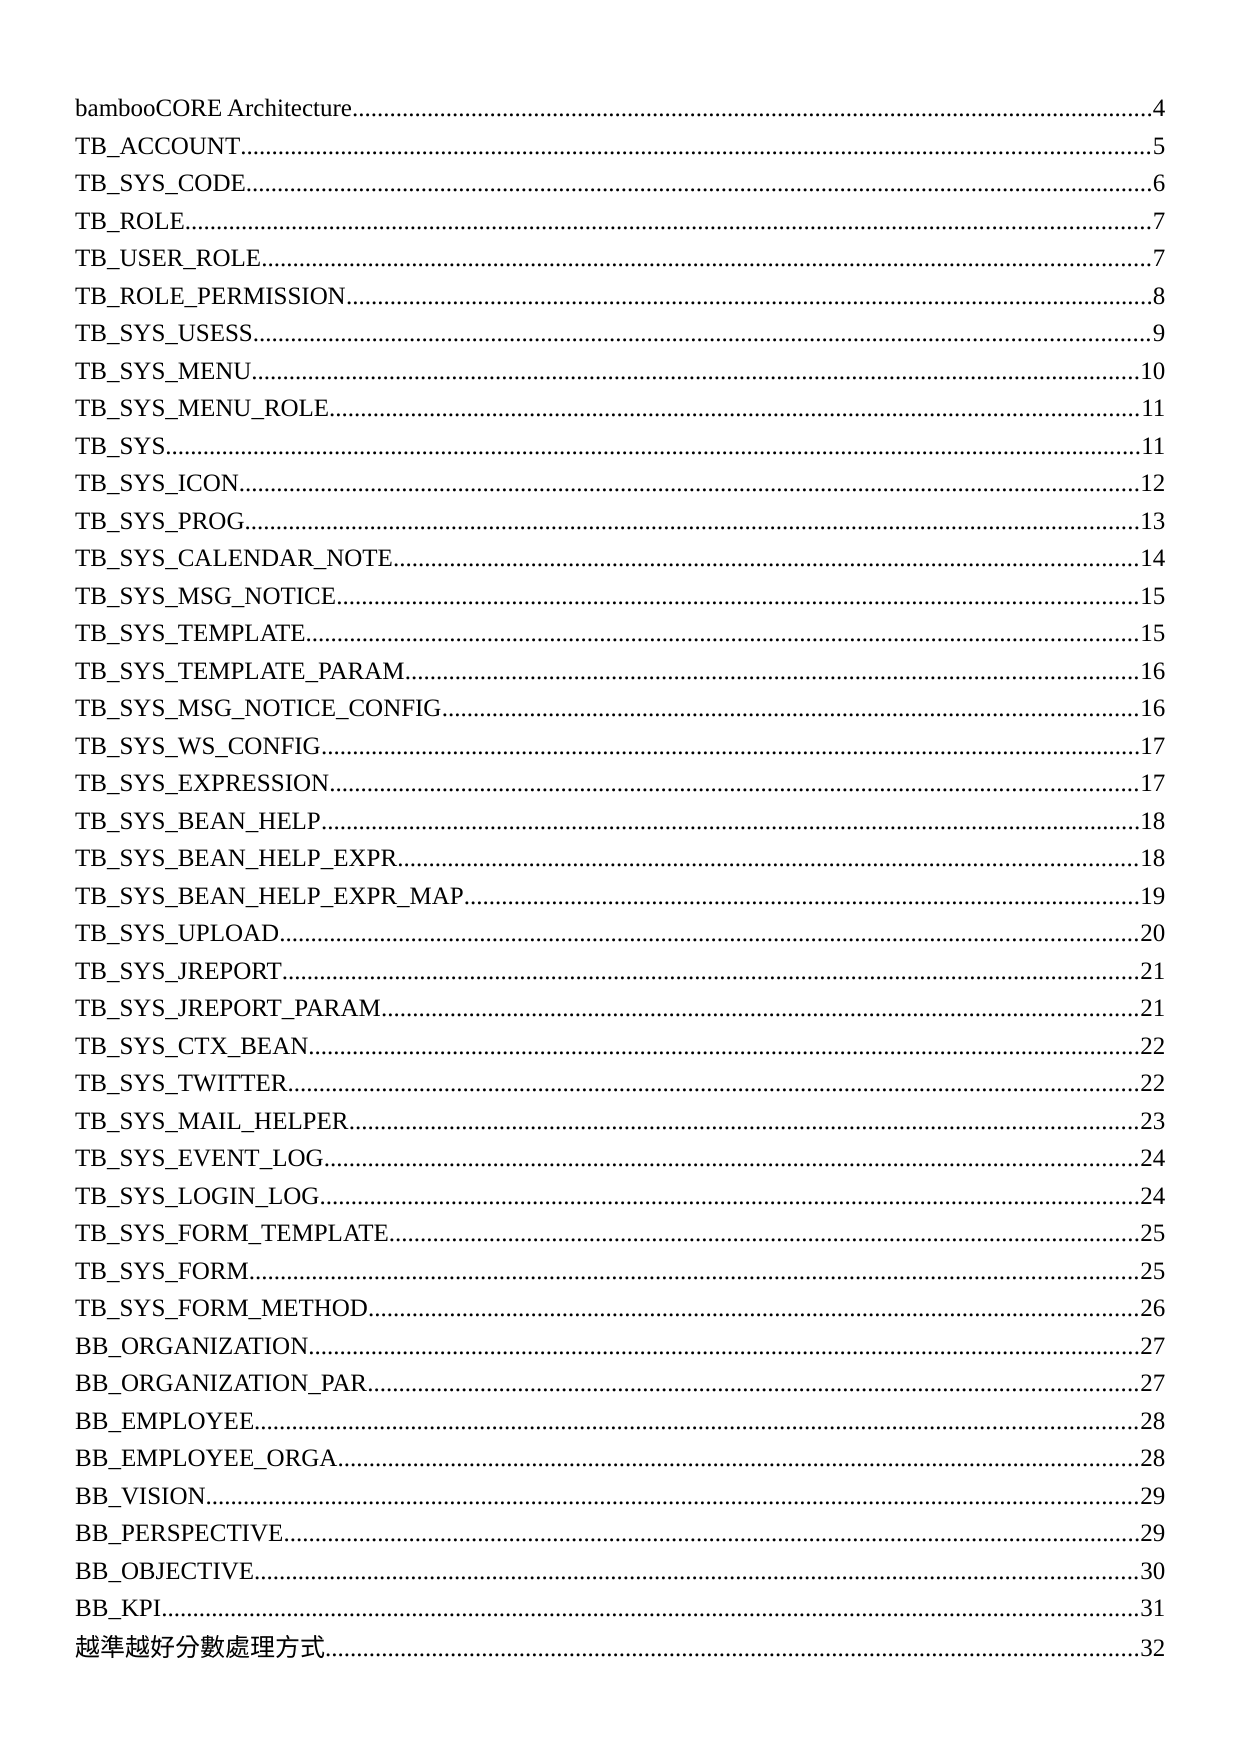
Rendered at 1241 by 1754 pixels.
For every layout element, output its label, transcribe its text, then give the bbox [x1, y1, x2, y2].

text TB_SYS_TWITTER 22 [75, 1064, 1165, 1102]
text TB_SYS_MENU 10 [75, 352, 1165, 389]
text TB_SYS_CODE 6 [75, 164, 1165, 202]
text TB_SYS_BEAN_HELP_EXPR 18 [75, 839, 1165, 877]
text BB_ORGANIZATION_PAR 27 [75, 1364, 1165, 1402]
text TB_SYS_LOGIN_LOG 24 [75, 1177, 1165, 1214]
text TB_SYS_BEAN_HELP_EXPR_MAP 19 [75, 877, 1165, 914]
text TB_ROLE_PERMISSION 8 [75, 277, 1165, 314]
text TB_SYS_MAIL_HELPER 23 [75, 1102, 1165, 1139]
text BB_EMPLOYEE_ORGA 28 [75, 1439, 1165, 1477]
text TB_SYS_FORM_TEMPLATE 25 [75, 1214, 1165, 1252]
text TB_SYS_TEMPLATE 15 [75, 614, 1165, 652]
text TB_SYS_CALENDAR_NOTE 14 [75, 539, 1165, 577]
text BB_PERSPECTIVE 29 [75, 1514, 1165, 1552]
text TB_SYS_JREPORT_PARAM 21 [75, 989, 1165, 1027]
text TB_SYS_USESS 9 [75, 314, 1165, 352]
text TB_SYS_CTX_BEAN 22 [75, 1027, 1165, 1064]
text TB_ACCOUNT 5 [75, 127, 1165, 164]
text TB_SYS_MSG_NOTICE 15 [75, 577, 1165, 614]
text TB_SYS_BEAN_HELP 18 [75, 802, 1165, 839]
text TB_SYS_TEMPLATE_PARAM 16 [75, 652, 1165, 689]
text TB_SYS_PROG 13 [75, 502, 1165, 539]
text bambooCORE Architecture 4 [75, 89, 1165, 127]
text TB_SYS_MSG_NOTICE_CONFIG 16 [75, 689, 1165, 727]
text TB_ROLE 7 [75, 202, 1165, 239]
text BB_KPI 31 [75, 1589, 1165, 1627]
text TB_SYS_EVENT_LOG 24 [75, 1139, 1165, 1177]
text 越準越好分數處理方式 32 [75, 1627, 1165, 1664]
text BB_VISION 29 [75, 1477, 1165, 1514]
text BB_OBJECTIVE 30 [75, 1552, 1165, 1589]
text TB_SYS_FORM 25 [75, 1252, 1165, 1289]
text TB_SYS_EXPRESSION 17 [75, 764, 1165, 802]
text TB_SYS_UPLOAD 20 [75, 914, 1165, 952]
text BB_EMPLOYEE 28 [75, 1402, 1165, 1439]
text BB_ORGANIZATION 27 [75, 1327, 1165, 1364]
text TB_SYS_ICON 12 [75, 464, 1165, 502]
text TB_SYS_FORM_METHOD 26 [75, 1289, 1165, 1327]
text TB_USER_ROLE 7 [75, 239, 1165, 277]
text TB_SYS_WS_CONFIG 17 [75, 727, 1165, 764]
text TB_SYS 11 [75, 427, 1165, 464]
text TB_SYS_JREPORT 21 [75, 952, 1165, 989]
text TB_SYS_MENU_ROLE 11 [75, 389, 1165, 427]
